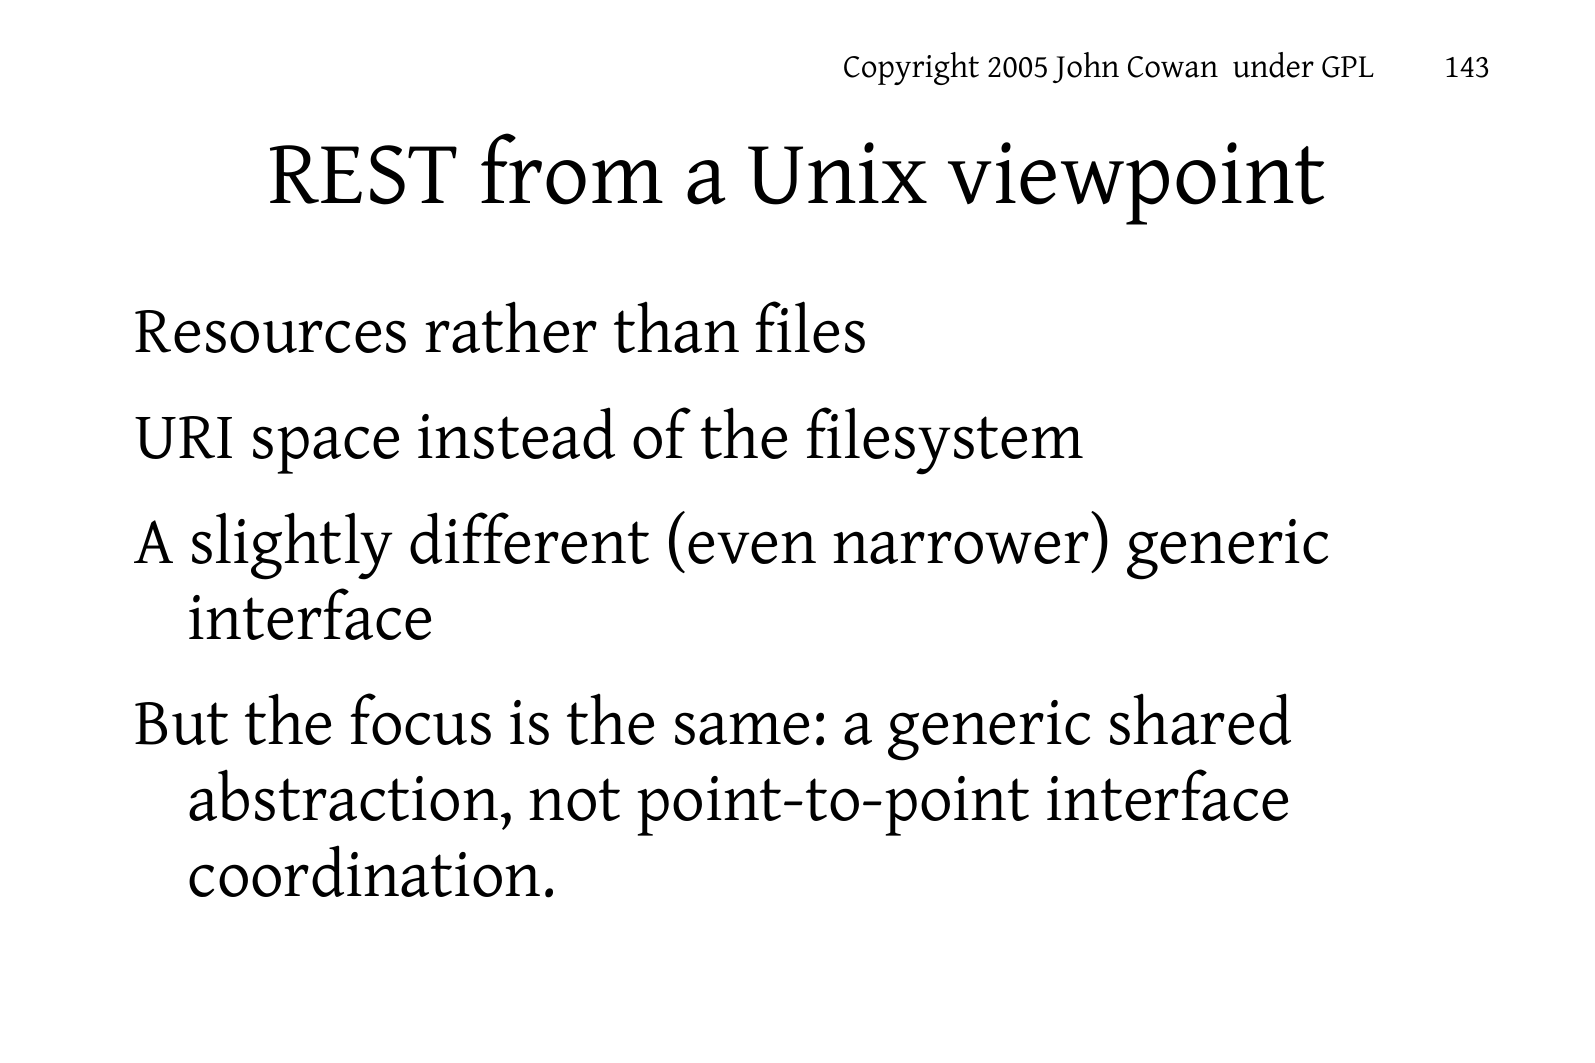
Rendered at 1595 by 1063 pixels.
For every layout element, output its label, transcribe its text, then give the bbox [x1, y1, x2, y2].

list Resources rather than files URI space instead of the filesystem A slightly different (even narrower) generic interface But the focus is the same: a generic shared abstraction, not point-to-point interface coordination. [117, 295, 1479, 1063]
title REST from a Unix viewpoint [117, 88, 1479, 266]
